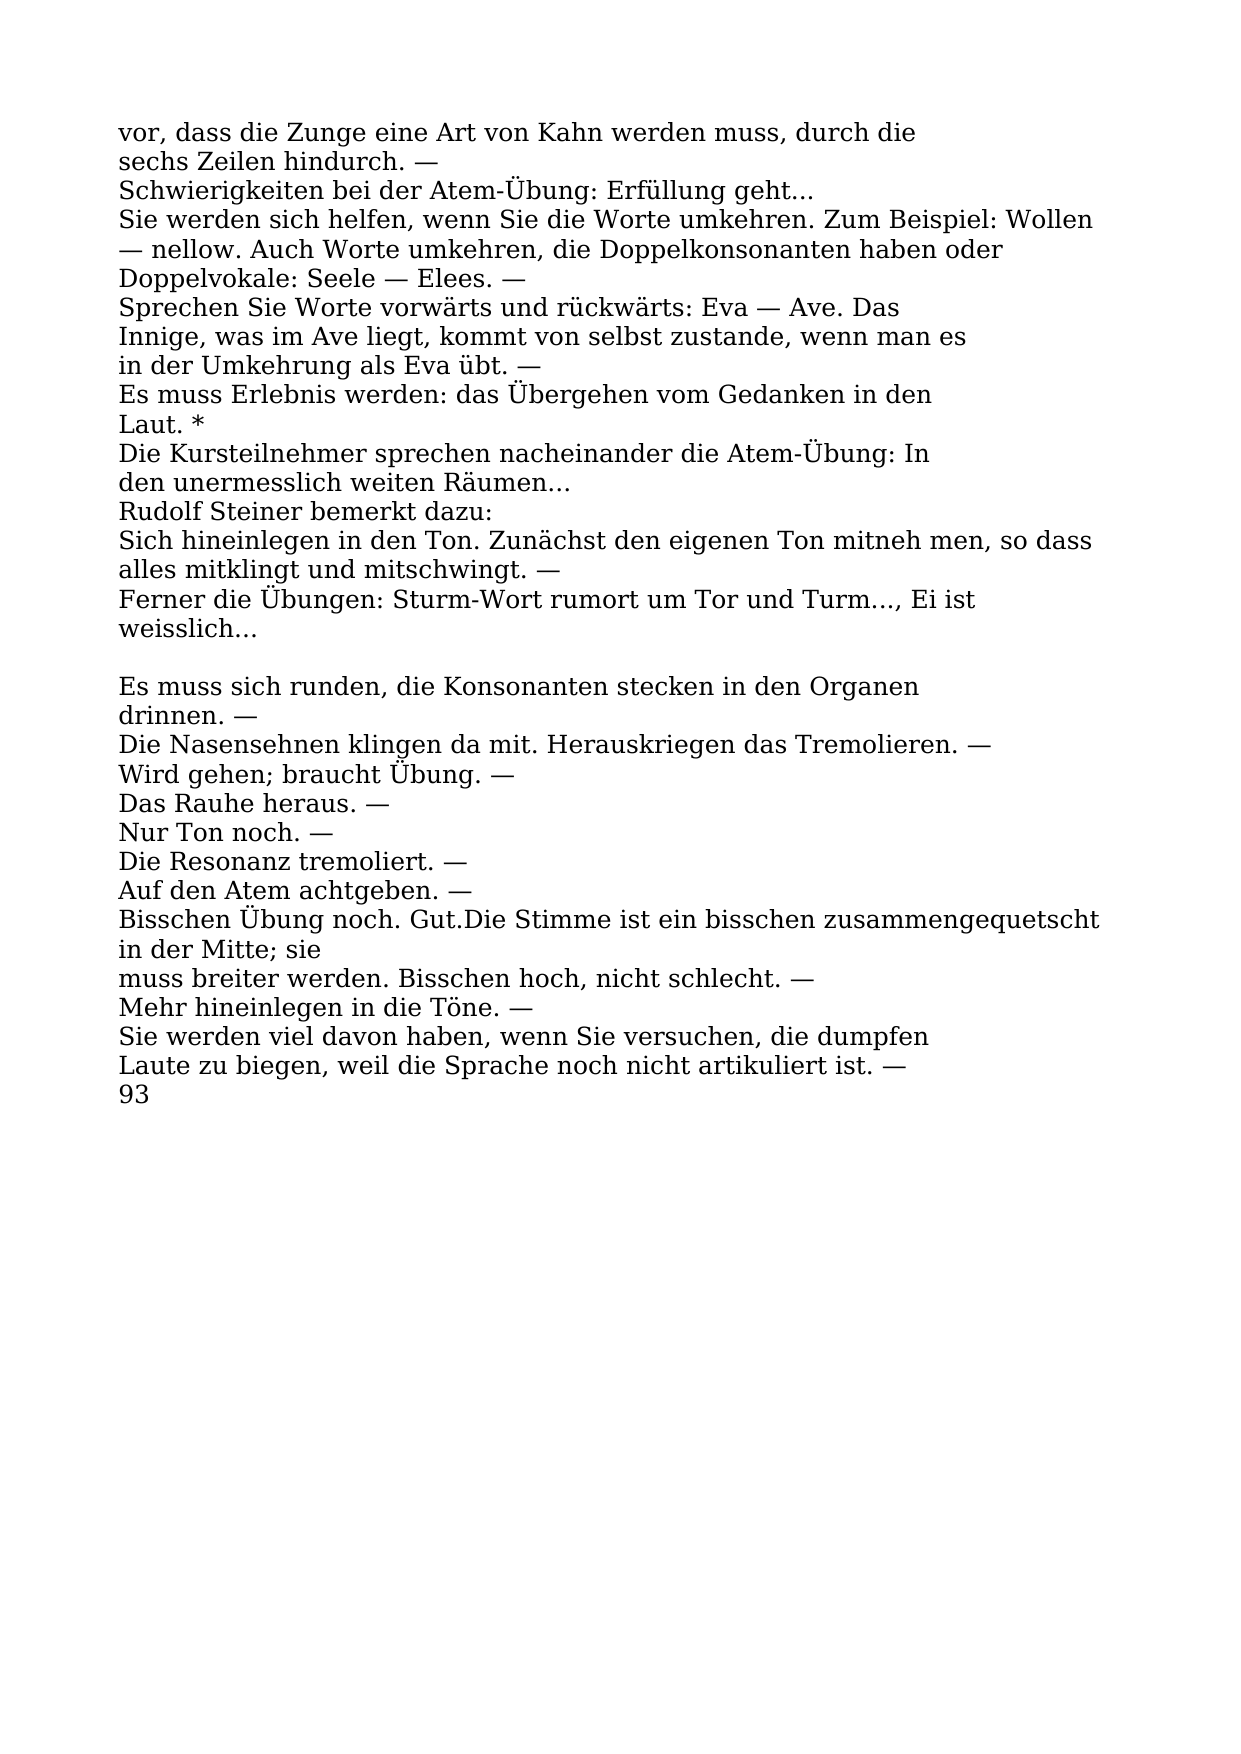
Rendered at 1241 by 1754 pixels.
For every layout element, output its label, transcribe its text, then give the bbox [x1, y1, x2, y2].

text Mehr hineinlegen in die Töne. — [118, 993, 1122, 1022]
text in der Umkehrung als Eva übt. — [118, 351, 1122, 381]
text Sie werden viel davon haben, wenn Sie versuchen, die dumpfen [118, 1022, 1122, 1051]
text Nur Ton noch. — [118, 818, 1122, 847]
text Die Resonanz tremoliert. — [118, 847, 1122, 876]
text Rudolf Steiner bemerkt dazu: [118, 497, 1122, 526]
text Es muss sich runden, die Konsonanten stecken in den Organen [118, 672, 1122, 701]
text Das Rauhe heraus. — [118, 789, 1122, 818]
text Auf den Atem achtgeben. — [118, 876, 1122, 906]
text den unermesslich weiten Räumen... [118, 468, 1122, 497]
text muss breiter werden. Bisschen hoch, nicht schlecht. — [118, 964, 1122, 993]
text Laut. * [118, 410, 1122, 439]
text weisslich... [118, 614, 1122, 643]
text Laute zu biegen, weil die Sprache noch nicht artikuliert ist. — [118, 1051, 1122, 1081]
text Schwierigkeiten bei der Atem-Übung: Erfüllung geht... [118, 176, 1122, 206]
text Wird gehen; braucht Übung. — [118, 760, 1122, 789]
text Innige, was im Ave liegt, kommt von selbst zustande, wenn man es [118, 322, 1122, 351]
text Sie werden sich helfen, wenn Sie die Worte umkehren. Zum Beispiel: Wollen — nellow. Auch Worte umkehren, die Doppelkonsonanten haben oder Doppelvokale: Seele — Elees. — [118, 206, 1122, 293]
text Bisschen Übung noch. Gut.Die Stimme ist ein bisschen zusammengequetscht in der Mitte; sie [118, 906, 1122, 964]
text 93 [118, 1081, 1122, 1110]
text Es muss Erlebnis werden: das Übergehen vom Gedanken in den [118, 381, 1122, 410]
text Die Kursteilnehmer sprechen nacheinander die Atem-Übung: In [118, 439, 1122, 468]
text Ferner die Übungen: Sturm-Wort rumort um Tor und Turm..., Ei ist [118, 585, 1122, 614]
text drinnen. — [118, 701, 1122, 731]
text Die Nasensehnen klingen da mit. Herauskriegen das Tremolieren. — [118, 731, 1122, 760]
text Sprechen Sie Worte vorwärts und rückwärts: Eva — Ave. Das [118, 293, 1122, 322]
text Sich hineinlegen in den Ton. Zunächst den eigenen Ton mitneh men, so dass alles mitklingt und mitschwingt. — [118, 526, 1122, 585]
text sechs Zeilen hindurch. — [118, 147, 1122, 176]
text vor, dass die Zunge eine Art von Kahn werden muss, durch die [118, 118, 1122, 147]
